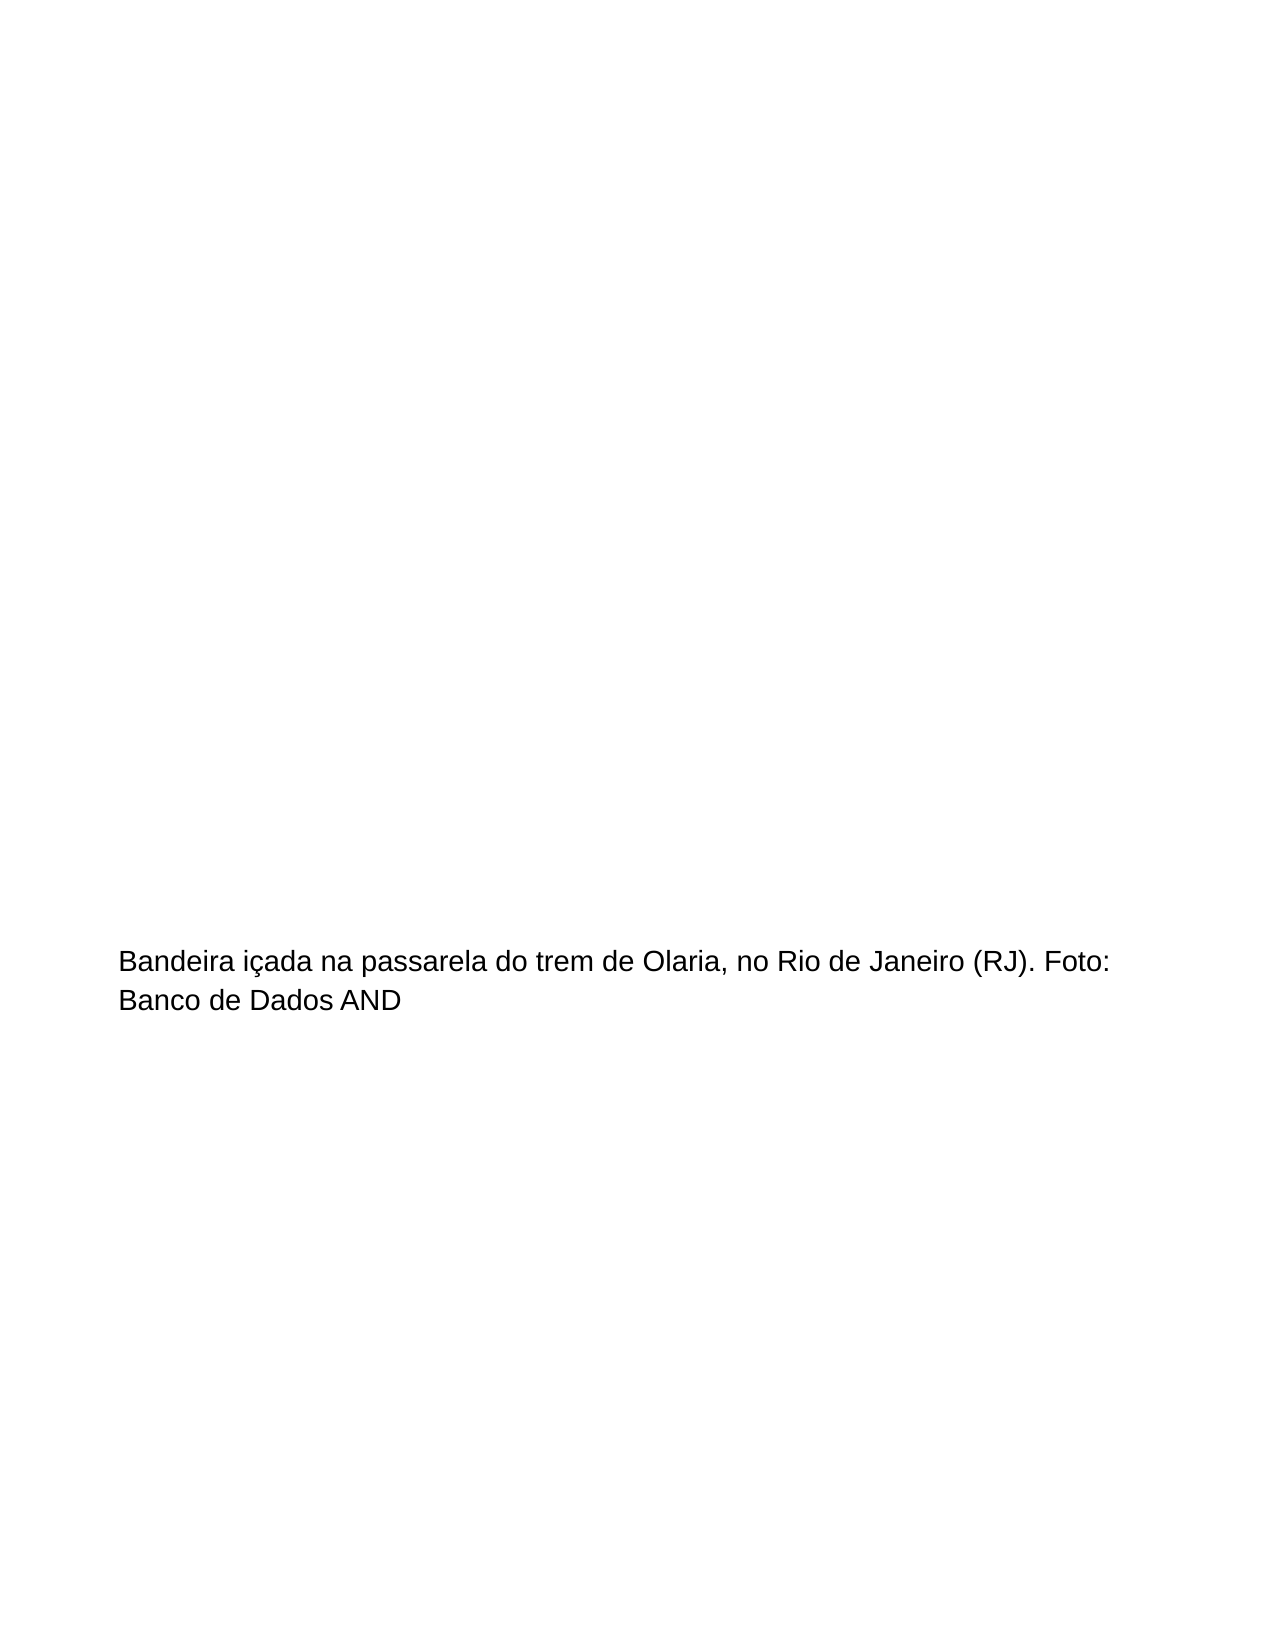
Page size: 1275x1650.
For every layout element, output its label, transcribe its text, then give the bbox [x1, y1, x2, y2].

text Bandeira içada na passarela do trem de Olaria, no Rio de Janeiro (RJ). Foto: Banco de Dados AND [118, 944, 1157, 1016]
